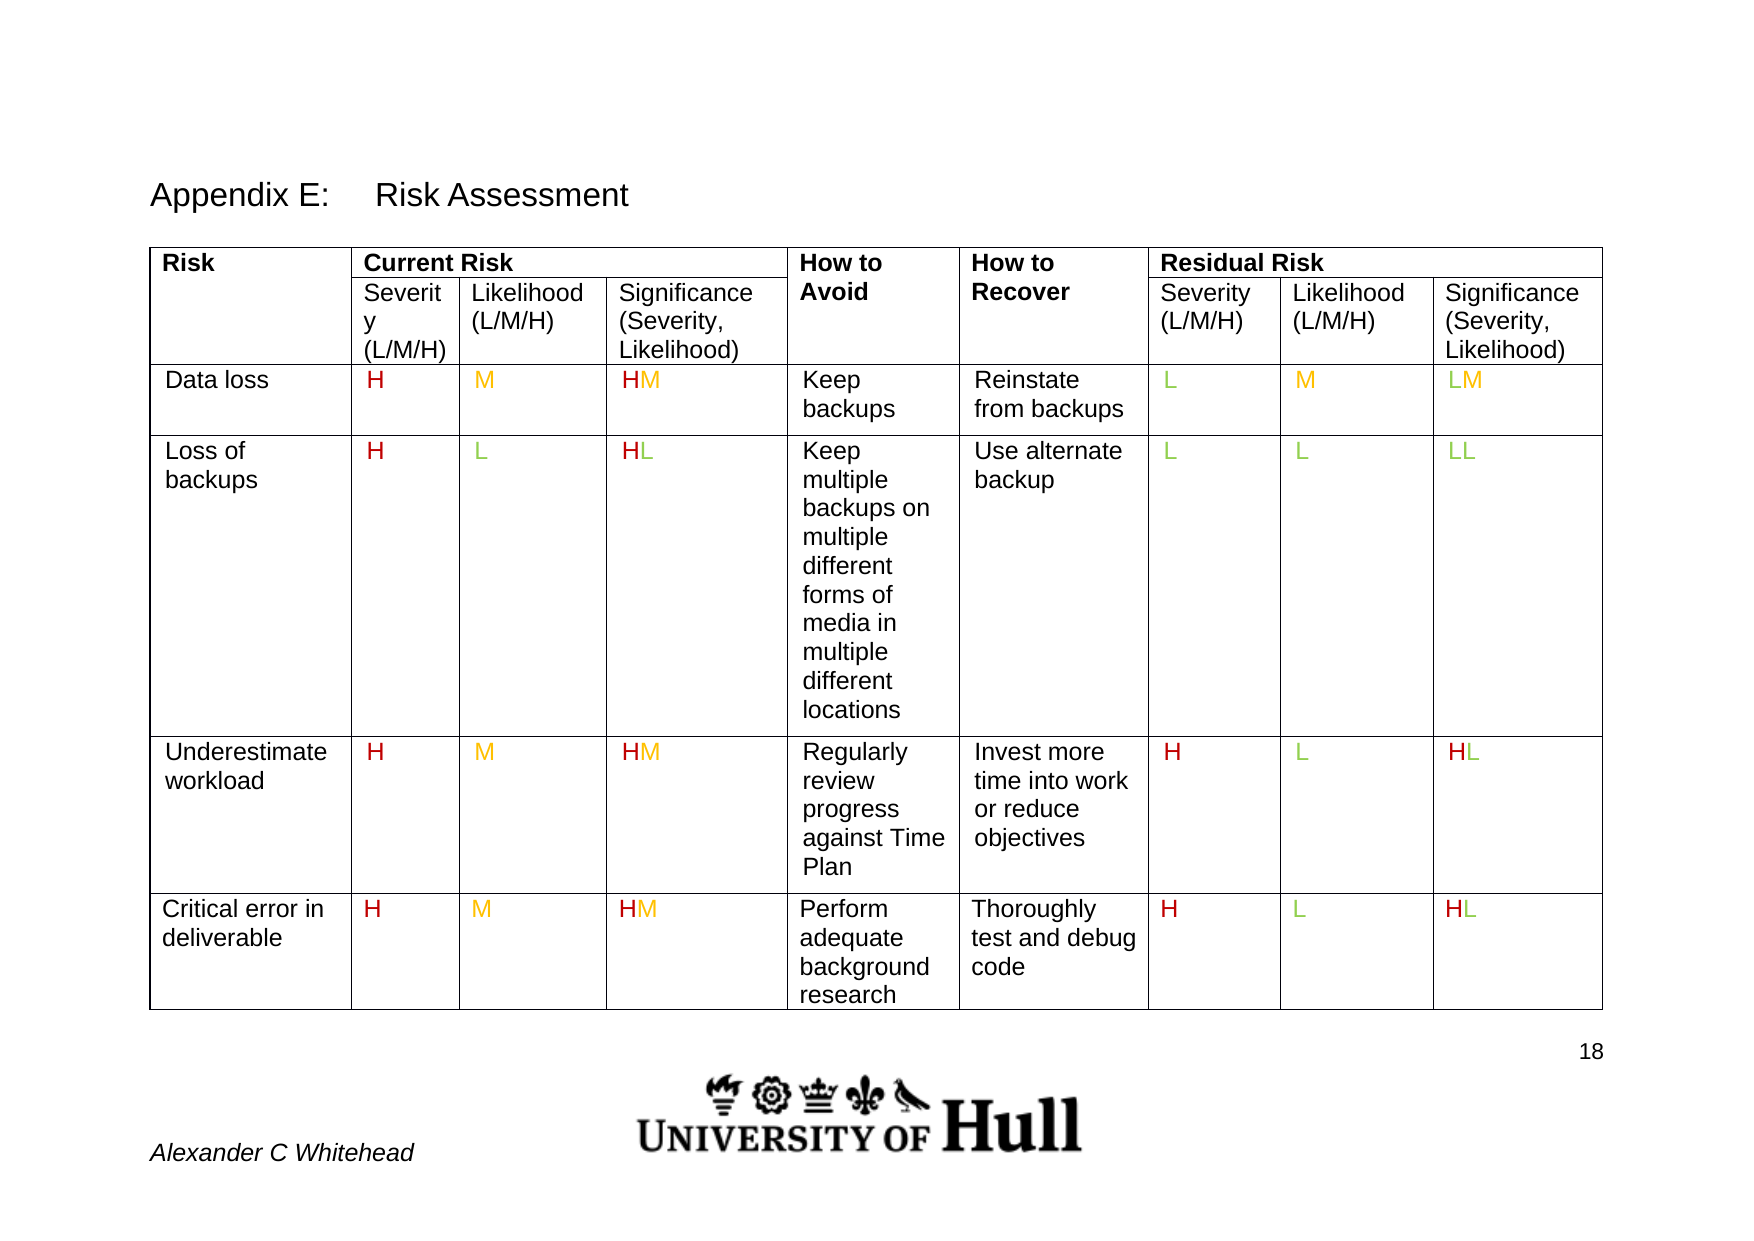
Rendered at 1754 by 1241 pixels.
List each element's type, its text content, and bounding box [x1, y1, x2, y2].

table_cell Severity (L/M/H) [1149, 278, 1280, 364]
subtitle Risk Assessment [150, 175, 1604, 213]
table_header How to Avoid [788, 248, 959, 364]
table_cell Data loss [151, 365, 351, 435]
table_cell Keep backups [788, 365, 959, 435]
table_cell L [1281, 737, 1433, 893]
table_cell H [352, 436, 459, 736]
table_cell L [1281, 436, 1433, 736]
table_cell HL [607, 436, 787, 736]
table_cell L [1149, 365, 1280, 435]
table_cell L [460, 436, 606, 736]
table_cell HM [607, 365, 787, 435]
table_cell Invest more time into work or reduce objectives [960, 737, 1148, 893]
picture [630, 1064, 1091, 1162]
table_cell Use alternate backup [960, 436, 1148, 736]
table_header Risk [151, 248, 351, 364]
table_cell Keep multiple backups on multiple different forms of media in multiple different locations [788, 436, 959, 736]
table_cell HM [607, 737, 787, 893]
table_header How to Recover [960, 248, 1148, 364]
table_cell L [1149, 436, 1280, 736]
table_cell M [1281, 365, 1433, 435]
table_cell HM [607, 894, 787, 1009]
table_cell Regularly review progress against Time Plan [788, 737, 959, 893]
table_cell HL [1434, 737, 1602, 893]
table_cell Underestimate workload [151, 737, 351, 893]
table_cell M [460, 365, 606, 435]
table_cell Loss of backups [151, 436, 351, 736]
table_cell LL [1434, 436, 1602, 736]
table_cell M [460, 894, 606, 1009]
table_cell LM [1434, 365, 1602, 435]
table_cell Critical error in deliverable [151, 894, 351, 1009]
table_cell M [460, 737, 606, 893]
table_cell H [352, 365, 459, 435]
table_cell Reinstate from backups [960, 365, 1148, 435]
table_cell Significance (Severity, Likelihood) [607, 278, 787, 364]
table_header Residual Risk [1149, 248, 1602, 277]
table_cell Likelihood (L/M/H) [1281, 278, 1433, 364]
table_cell H [1149, 894, 1280, 1009]
table_cell L [1281, 894, 1433, 1009]
table_header Current Risk [352, 248, 787, 277]
table_cell H [352, 737, 459, 893]
table_cell H [1149, 737, 1280, 893]
table_cell Perform adequate background research [788, 894, 959, 1009]
table_cell Likelihood (L/M/H) [460, 278, 606, 364]
table_cell H [352, 894, 459, 1009]
table_cell HL [1434, 894, 1602, 1009]
table_cell Thoroughly test and debug code [960, 894, 1148, 1009]
table_cell Significance (Severity, Likelihood) [1434, 278, 1602, 364]
table_cell Severity (L/M/H) [352, 278, 459, 364]
